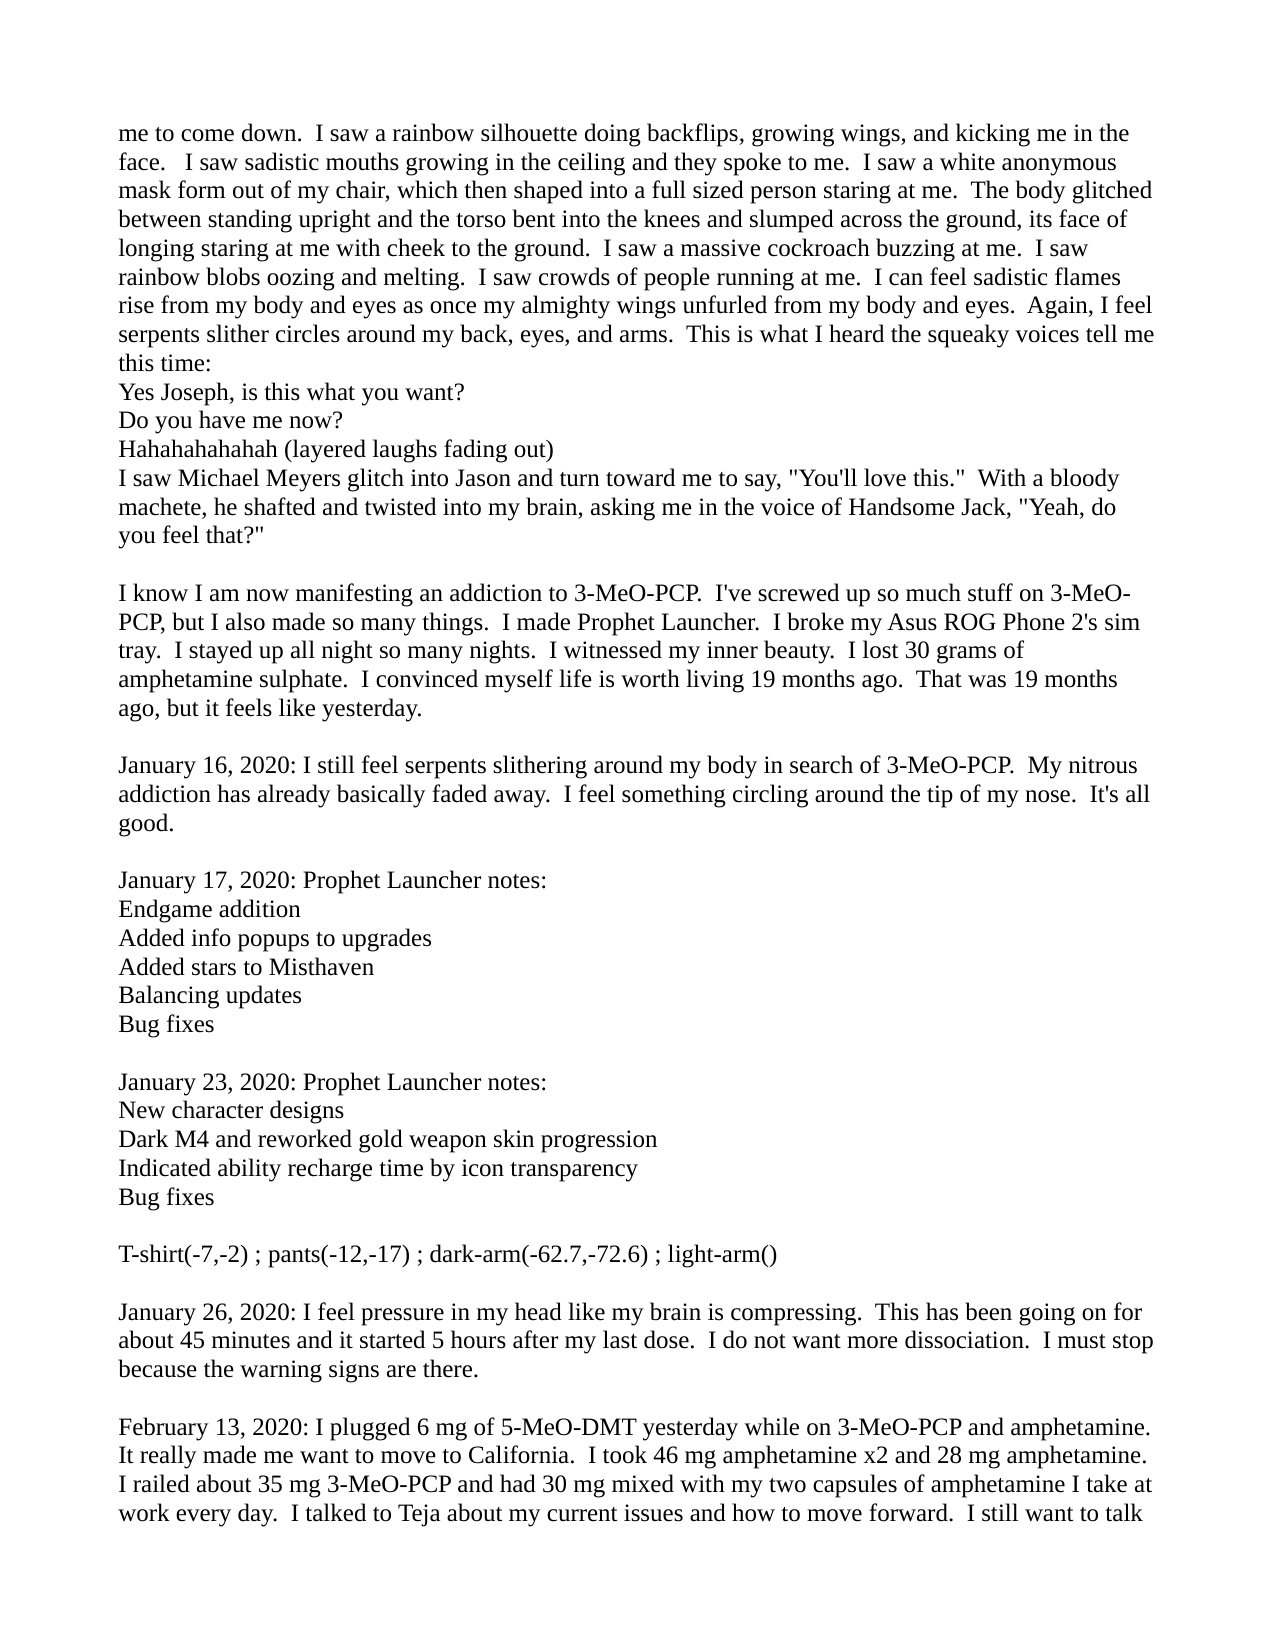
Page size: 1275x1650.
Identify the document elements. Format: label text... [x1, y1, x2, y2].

text New character designs [118, 1096, 1157, 1124]
text Bug fixes [118, 1009, 1157, 1038]
text Balancing updates [118, 981, 1157, 1009]
text I know I am now manifesting an addiction to 3-MeO-PCP. I've screwed up so much stuff on 3-MeO-PCP, but I also made so many things. I made Prophet Launcher. I broke my Asus ROG Phone 2's sim tray. I stayed up all night so many nights. I witnessed my inner beauty. I lost 30 grams of amphetamine sulphate. I convinced myself life is worth living 19 months ago. That was 19 months ago, but it feels like yesterday. [118, 578, 1157, 722]
text Hahahahahahah (layered laughs fading out) [118, 434, 1157, 463]
text January 26, 2020: I feel pressure in my head like my brain is compressing. This has been going on for about 45 minutes and it started 5 hours after my last dose. I do not want more dissociation. I must stop because the warning signs are there. [118, 1297, 1157, 1383]
text Indicated ability recharge time by icon transparency [118, 1153, 1157, 1182]
text Dark M4 and reworked gold weapon skin progression [118, 1124, 1157, 1153]
text Added info popups to upgrades [118, 923, 1157, 952]
text me to come down. I saw a rainbow silhouette doing backflips, growing wings, and kicking me in the face. I saw sadistic mouths growing in the ceiling and they spoke to me. I saw a white anonymous mask form out of my chair, which then shaped into a full sized person staring at me. The body glitched between standing upright and the torso bent into the knees and slumped across the ground, its face of longing staring at me with cheek to the ground. I saw a massive cockroach buzzing at me. I saw rainbow blobs oozing and melting. I saw crowds of people running at me. I can feel sadistic flames rise from my body and eyes as once my almighty wings unfurled from my body and eyes. Again, I feel serpents slither circles around my back, eyes, and arms. This is what I heard the squeaky voices tell me this time: [118, 118, 1157, 377]
text Bug fixes [118, 1182, 1157, 1211]
text February 13, 2020: I plugged 6 mg of 5-MeO-DMT yesterday while on 3-MeO-PCP and amphetamine. It really made me want to move to California. I took 46 mg amphetamine x2 and 28 mg amphetamine. I railed about 35 mg 3-MeO-PCP and had 30 mg mixed with my two capsules of amphetamine I take at work every day. I talked to Teja about my current issues and how to move forward. I still want to talk [118, 1412, 1157, 1527]
text I saw Michael Meyers glitch into Jason and turn toward me to say, "You'll love this." With a bloody machete, he shafted and twisted into my brain, asking me in the voice of Handsome Jack, "Yeah, do you feel that?" [118, 463, 1157, 549]
text Yes Joseph, is this what you want? [118, 377, 1157, 406]
text Added stars to Misthaven [118, 952, 1157, 981]
text January 17, 2020: Prophet Launcher notes: [118, 866, 1157, 894]
text January 23, 2020: Prophet Launcher notes: [118, 1067, 1157, 1096]
text T-shirt(-7,-2) ; pants(-12,-17) ; dark-arm(-62.7,-72.6) ; light-arm() [118, 1239, 1157, 1268]
text January 16, 2020: I still feel serpents slithering around my body in search of 3-MeO-PCP. My nitrous addiction has already basically faded away. I feel something circling around the tip of my nose. It's all good. [118, 751, 1157, 837]
text Do you have me now? [118, 406, 1157, 434]
text Endgame addition [118, 894, 1157, 923]
